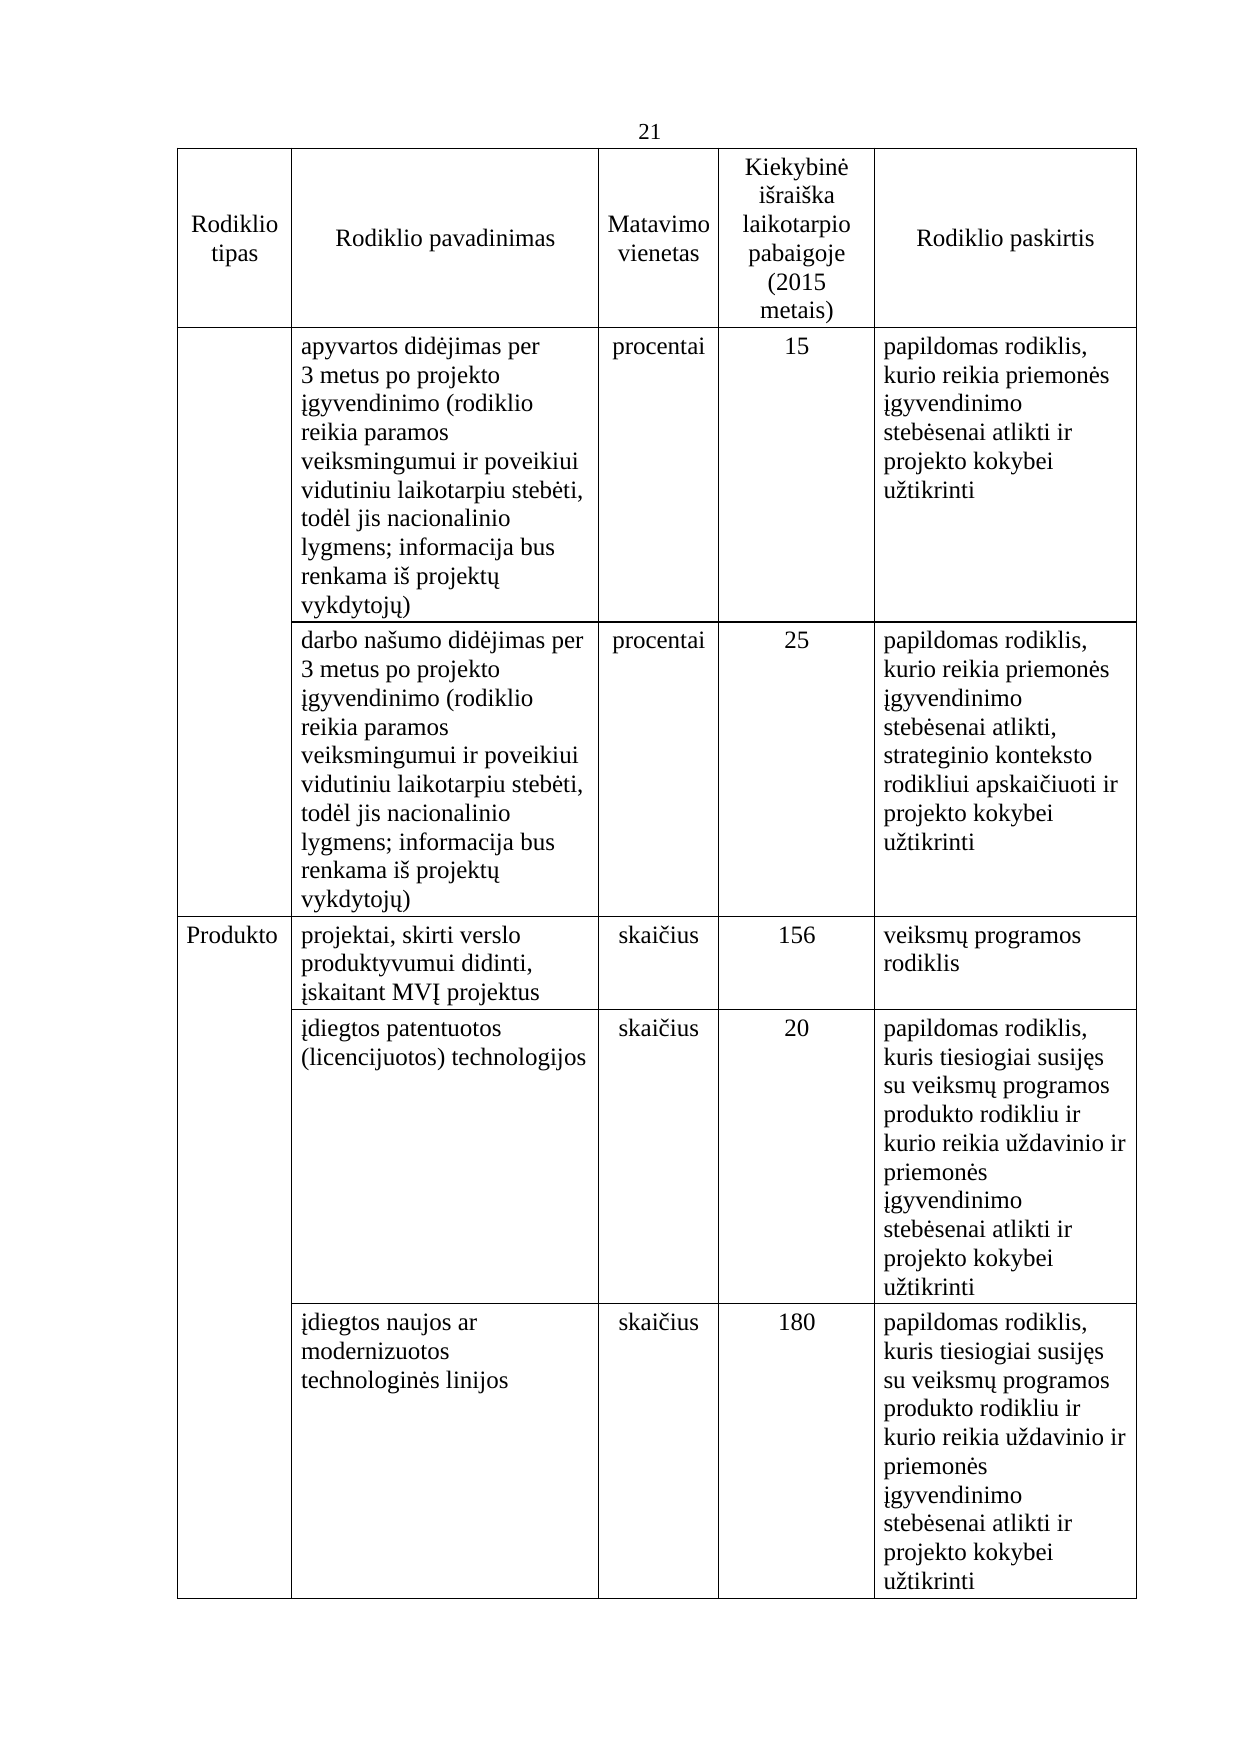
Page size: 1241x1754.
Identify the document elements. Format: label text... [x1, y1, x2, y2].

table_cell papildomas rodiklis, kurio reikia priemonės įgyvendinimo stebėsenai atlikti ir projekto kokybei užtikrinti [875, 328, 1136, 621]
table_cell apyvartos didėjimas per 3 metus po projekto įgyvendinimo (rodiklio reikia paramos veiksmingumui ir poveikiui vidutiniu laikotarpiu stebėti, todėl jis nacionalinio lygmens; informacija bus renkama iš projektų vykdytojų) [292, 328, 598, 621]
table_cell procentai [599, 328, 718, 621]
table_cell 156 [719, 917, 874, 1009]
table_cell įdiegtos naujos ar modernizuotos technologinės linijos [292, 1304, 598, 1598]
table_cell 20 [719, 1010, 874, 1303]
table_cell [178, 328, 291, 916]
table_cell veiksmų programos rodiklis [875, 917, 1136, 1009]
table_header Matavimo vienetas [599, 149, 718, 327]
table_header Rodiklio paskirtis [875, 149, 1136, 327]
table_cell 25 [719, 623, 874, 916]
table_cell procentai [599, 623, 718, 916]
table_cell skaičius [599, 1010, 718, 1303]
table_header Rodiklio tipas [178, 149, 291, 327]
table_cell papildomas rodiklis, kuris tiesiogiai susijęs su veiksmų programos produkto rodikliu ir kurio reikia uždavinio ir priemonės įgyvendinimo stebėsenai atlikti ir projekto kokybei užtikrinti [875, 1010, 1136, 1303]
table_cell įdiegtos patentuotos (licencijuotos) technologijos [292, 1010, 598, 1303]
table_cell skaičius [599, 917, 718, 1009]
table_cell papildomas rodiklis, kurio reikia priemonės įgyvendinimo stebėsenai atlikti, strateginio konteksto rodikliui apskaičiuoti ir projekto kokybei užtikrinti [875, 623, 1136, 916]
table_cell 180 [719, 1304, 874, 1598]
table_cell papildomas rodiklis, kuris tiesiogiai susijęs su veiksmų programos produkto rodikliu ir kurio reikia uždavinio ir priemonės įgyvendinimo stebėsenai atlikti ir projekto kokybei užtikrinti [875, 1304, 1136, 1598]
table_cell Produkto [178, 917, 291, 1598]
table_cell 15 [719, 328, 874, 621]
table_cell projektai, skirti verslo produktyvumui didinti, įskaitant MVĮ projektus [292, 917, 598, 1009]
table_cell darbo našumo didėjimas per 3 metus po projekto įgyvendinimo (rodiklio reikia paramos veiksmingumui ir poveikiui vidutiniu laikotarpiu stebėti, todėl jis nacionalinio lygmens; informacija bus renkama iš projektų vykdytojų) [292, 623, 598, 916]
table_header Rodiklio pavadinimas [292, 149, 598, 327]
table_cell skaičius [599, 1304, 718, 1598]
table_header Kiekybinė išraiška laikotarpio pabaigoje (2015 metais) [719, 149, 874, 327]
